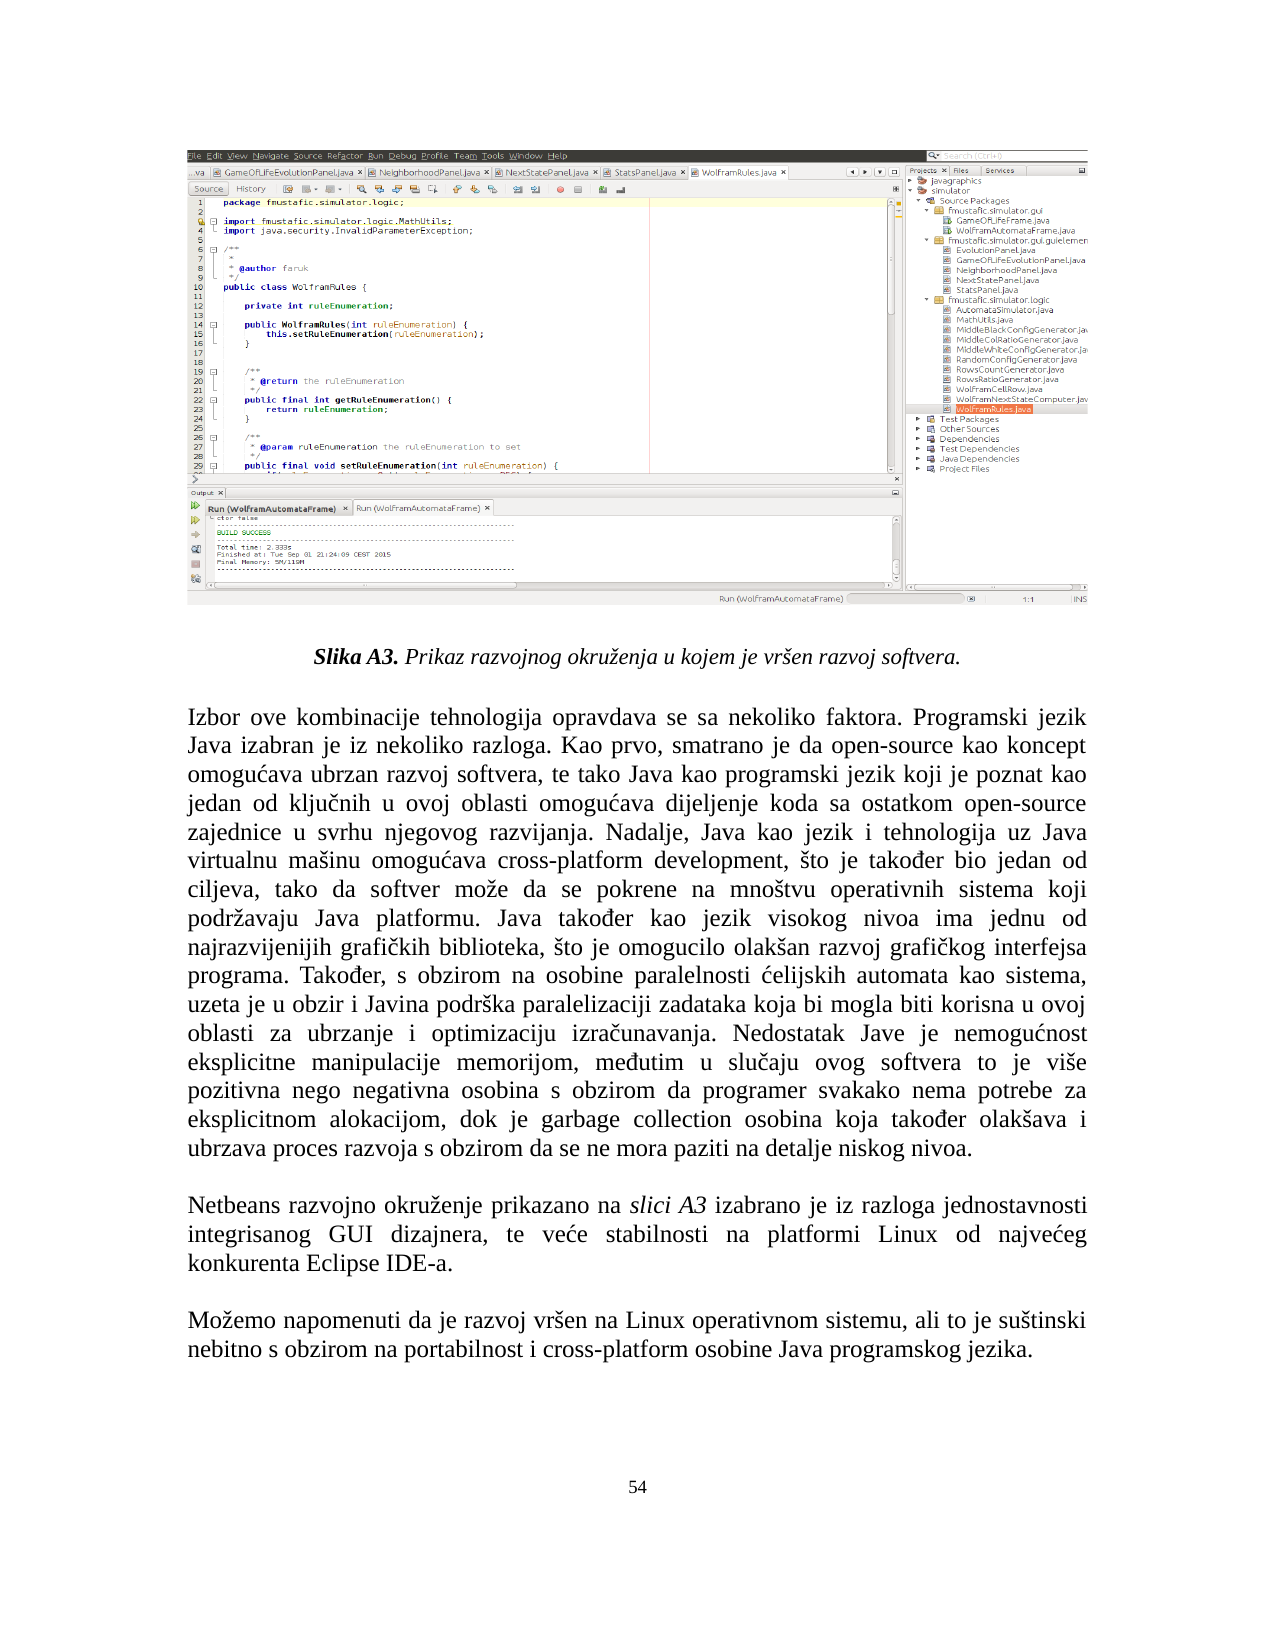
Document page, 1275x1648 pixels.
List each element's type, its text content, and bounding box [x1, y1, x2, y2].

text Netbeans razvojno okruženje prikazano na slici A3 izabrano je iz razloga jednostavnosti integrisanog GUI dizajnera, te veće stabilnosti na platformi Linux od najvećeg konkurenta Eclipse IDE-a. [187, 1190, 1088, 1277]
picture [187, 150, 1088, 605]
text Izbor ove kombinacije tehnologija opravdava se sa nekoliko faktora. Programski jezik Java izabran je iz nekoliko razloga. Kao prvo, smatrano je da open-source kao koncept omogućava ubrzan razvoj softvera, te tako Java kao programski jezik koji je poznat kao jedan od ključnih u ovoj oblasti omogućava dijeljenje koda sa ostatkom open-source zajednice u svrhu njegovog razvijanja. Nadalje, Java kao jezik i tehnologija uz Java virtualnu mašinu omogućava cross-platform development, što je također bio jedan od ciljeva, tako da softver može da se pokrene na mnoštvu operativnih sistema koji podržavaju Java platformu. Java također kao jezik visokog nivoa ima jednu od najrazvijenijih grafičkih biblioteka, što je omogucilo olakšan razvoj grafičkog interfejsa programa. Također, s obzirom na osobine paralelnosti ćelijskih automata kao sistema, uzeta je u obzir i Javina podrška paralelizaciji zadataka koja bi mogla biti korisna u ovoj oblasti za ubrzanje i optimizaciju izračunavanja. Nedostatak Jave je nemogućnost eksplicitne manipulacije memorijom, međutim u slučaju ovog softvera to je više pozitivna nego negativna osobina s obzirom da programer svakako nema potrebe za eksplicitnom alokacijom, dok je garbage collection osobina koja također olakšava i ubrzava proces razvoja s obzirom da se ne mora paziti na detalje niskog nivoa. [187, 702, 1088, 1162]
text Slika A3. Prikaz razvojnog okruženja u kojem je vršen razvoj softvera. [187, 643, 1087, 669]
text Možemo napomenuti da je razvoj vršen na Linux operativnom sistemu, ali to je suštinski nebitno s obzirom na portabilnost i cross-platform osobine Java programskog jezika. [187, 1305, 1088, 1363]
